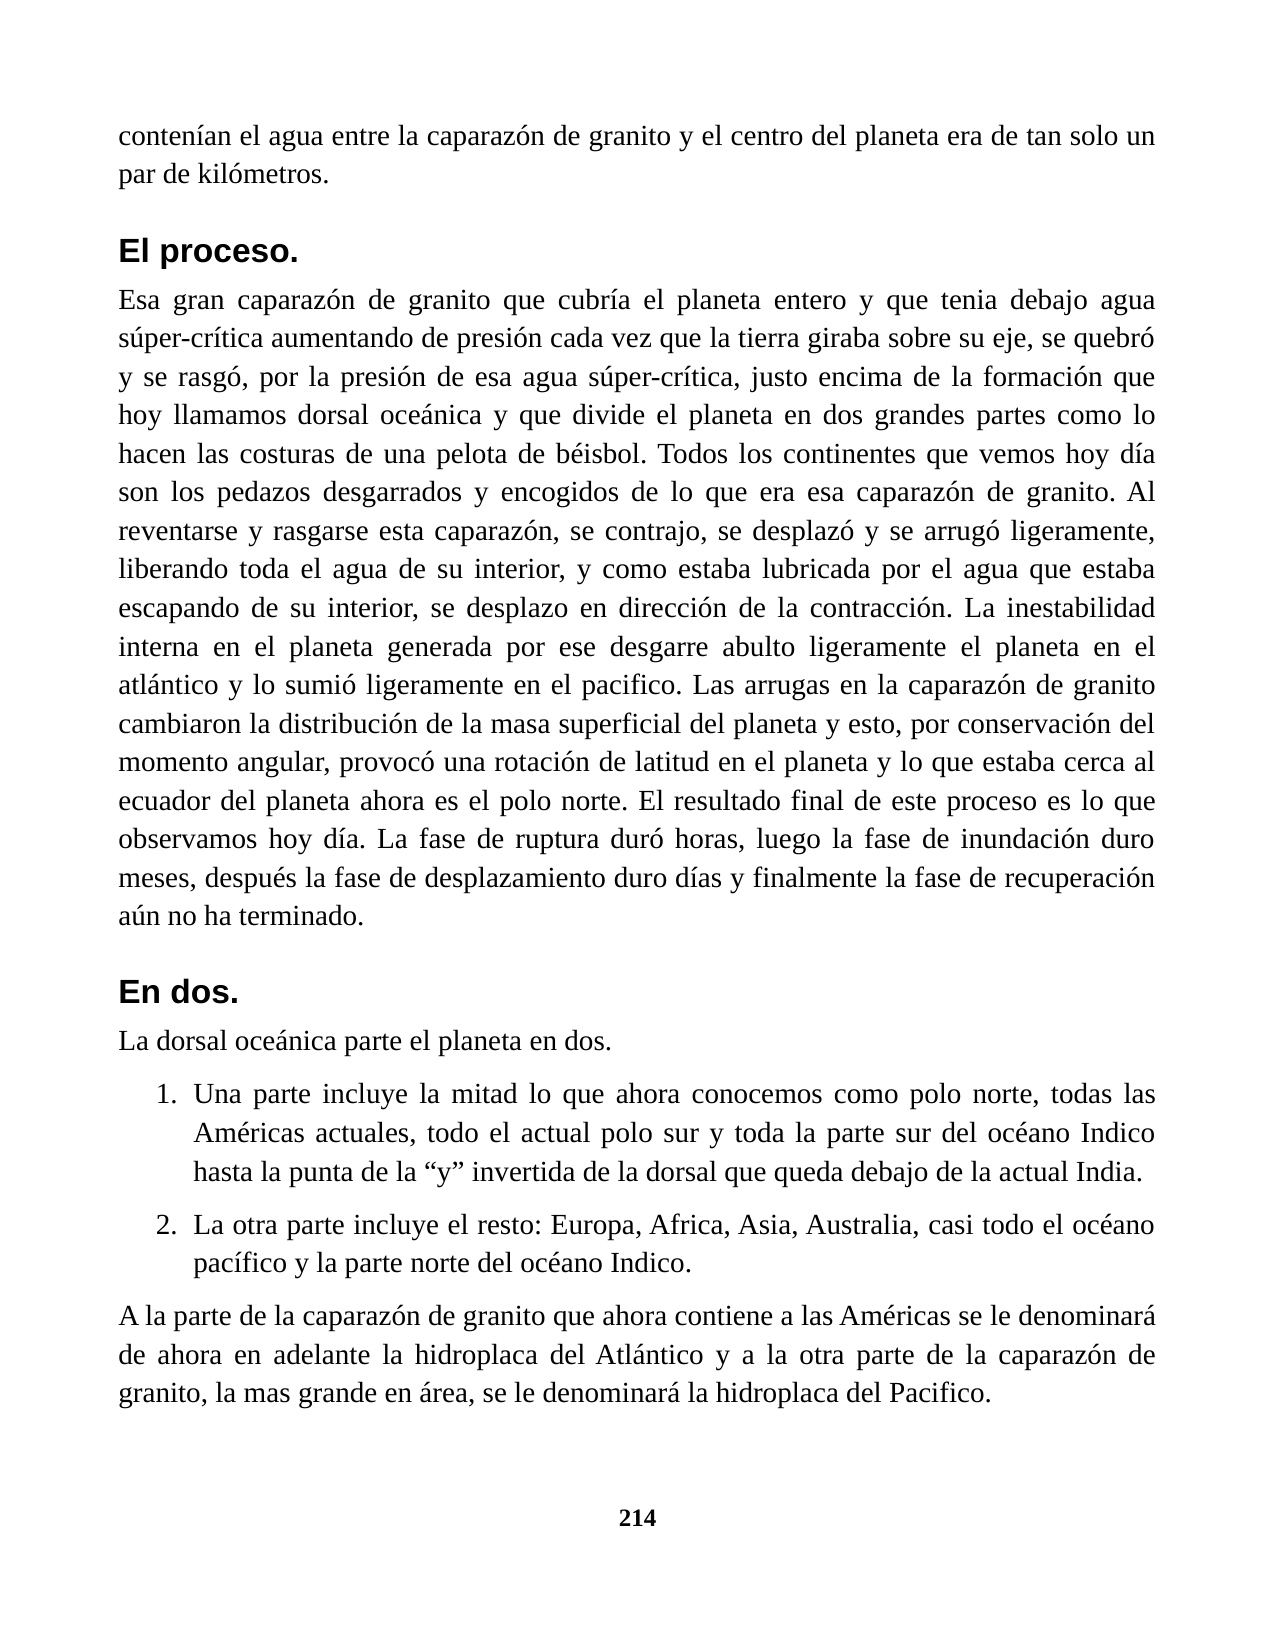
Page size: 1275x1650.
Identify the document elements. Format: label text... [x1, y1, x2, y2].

text A la parte de la caparazón de granito que ahora contiene a las Américas se le denominará de ahora en adelante la hidroplaca del Atlántico y a la otra parte de la caparazón de granito, la mas grande en área, se le denominará la hidroplaca del Pacifico. [118, 1298, 1157, 1409]
subtitle El proceso. [118, 231, 1157, 269]
list Una parte incluye la mitad lo que ahora conocemos como polo norte, todas las Américas actuales, todo el actual polo sur y toda la parte sur del océano Indico hasta la punta de la “y” invertida de la dorsal que queda debajo de la actual India. [156, 1077, 1157, 1187]
list La otra parte incluye el resto: Europa, Africa, Asia, Australia, casi todo el océano pacífico y la parte norte del océano Indico. [156, 1207, 1157, 1279]
text La dorsal oceánica parte el planeta en dos. [118, 1023, 1157, 1057]
subtitle En dos. [118, 972, 1157, 1011]
text contenían el agua entre la caparazón de granito y el centro del planeta era de tan solo un par de kilómetros. [118, 118, 1157, 190]
text Esa gran caparazón de granito que cubría el planeta entero y que tenia debajo agua súper-crítica aumentando de presión cada vez que la tierra giraba sobre su eje, se quebró y se rasgó, por la presión de esa agua súper-crítica, justo encima de la formación que hoy llamamos dorsal oceánica y que divide el planeta en dos grandes partes como lo hacen las costuras de una pelota de béisbol. Todos los continentes que vemos hoy día son los pedazos desgarrados y encogidos de lo que era esa caparazón de granito. Al reventarse y rasgarse esta caparazón, se contrajo, se desplazó y se arrugó ligeramente, liberando toda el agua de su interior, y como estaba lubricada por el agua que estaba escapando de su interior, se desplazo en dirección de la contracción. La inestabilidad interna en el planeta generada por ese desgarre abulto ligeramente el planeta en el atlántico y lo sumió ligeramente en el pacifico. Las arrugas en la caparazón de granito cambiaron la distribución de la masa superficial del planeta y esto, por conservación del momento angular, provocó una rotación de latitud en el planeta y lo que estaba cerca al ecuador del planeta ahora es el polo norte. El resultado final de este proceso es lo que observamos hoy día. La fase de ruptura duró horas, luego la fase de inundación duro meses, después la fase de desplazamiento duro días y finalmente la fase de recuperación aún no ha terminado. [118, 282, 1157, 932]
